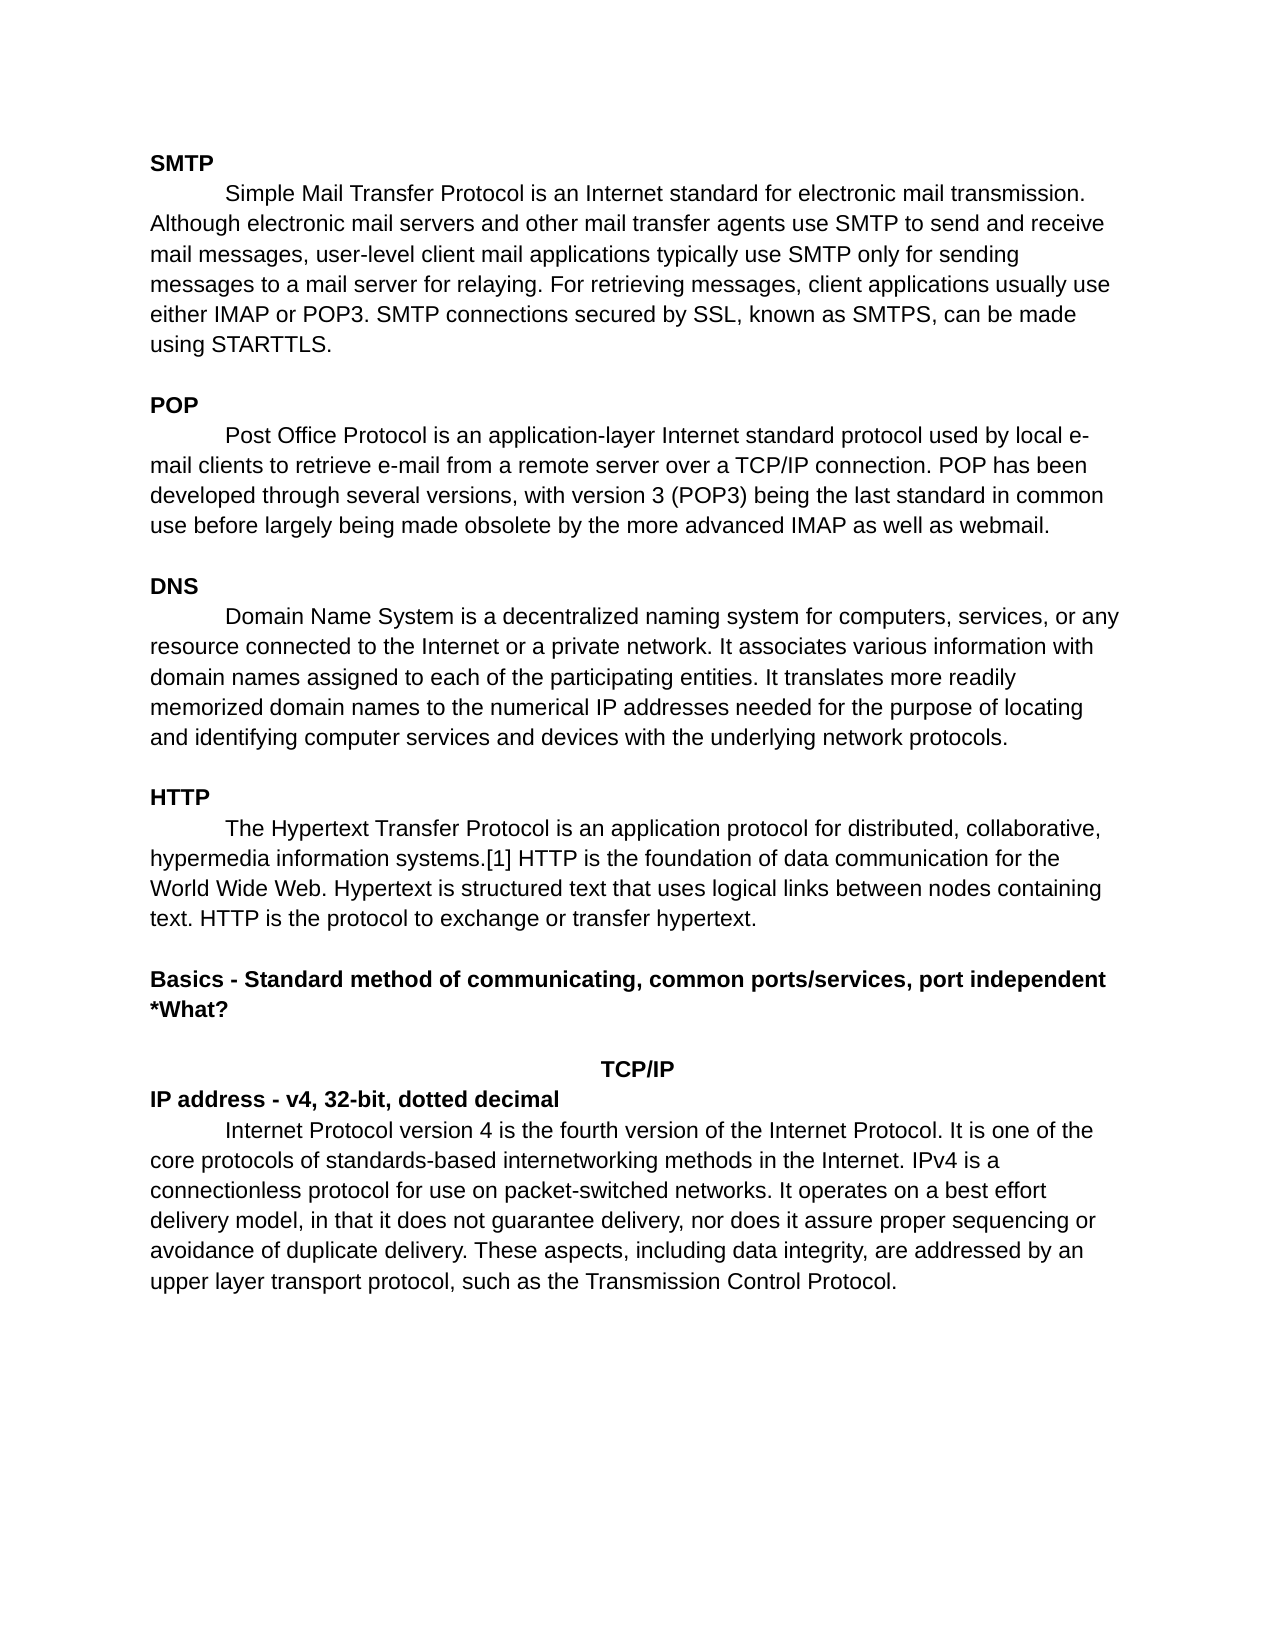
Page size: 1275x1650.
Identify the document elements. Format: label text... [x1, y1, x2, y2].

text Basics - Standard method of communicating, common ports/services, port independent [150, 966, 1125, 992]
text HTTP [150, 784, 1125, 811]
text TCP/IP [150, 1056, 1125, 1083]
text *What? [150, 996, 1125, 1022]
text Internet Protocol version 4 is the fourth version of the Internet Protocol. It is one of the core protocols of standards-based internetworking methods in the Internet. IPv4 is a connectionless protocol for use on packet-switched networks. It operates on a best effort delivery model, in that it does not guarantee delivery, nor does it assure proper sequencing or avoidance of duplicate delivery. These aspects, including data integrity, are addressed by an upper layer transport protocol, such as the Transmission Control Protocol. [150, 1117, 1125, 1294]
text Post Office Protocol is an application-layer Internet standard protocol used by local e-mail clients to retrieve e-mail from a remote server over a TCP/IP connection. POP has been developed through several versions, with version 3 (POP3) being the last standard in common use before largely being made obsolete by the more advanced IMAP as well as webmail. [150, 422, 1125, 539]
text The Hypertext Transfer Protocol is an application protocol for distributed, collaborative, hypermedia information systems.[1] HTTP is the foundation of data communication for the World Wide Web. Hypertext is structured text that uses logical links between nodes containing text. HTTP is the protocol to exchange or transfer hypertext. [150, 814, 1125, 932]
text Simple Mail Transfer Protocol is an Internet standard for electronic mail transmission. Although electronic mail servers and other mail transfer agents use SMTP to send and receive mail messages, user-level client mail applications typically use SMTP only for sending messages to a mail server for relaying. For retrieving messages, client applications usually use either IMAP or POP3. SMTP connections secured by SSL, known as SMTPS, can be made using STARTTLS. [150, 180, 1125, 358]
text SMTP [150, 150, 1125, 176]
text DNS [150, 573, 1125, 599]
text Domain Name System is a decentralized naming system for computers, services, or any resource connected to the Internet or a private network. It associates various information with domain names assigned to each of the participating entities. It translates more readily memorized domain names to the numerical IP addresses needed for the purpose of locating and identifying computer services and devices with the underlying network protocols. [150, 603, 1125, 750]
text POP [150, 392, 1125, 418]
text IP address - v4, 32-bit, dotted decimal [150, 1086, 1125, 1113]
